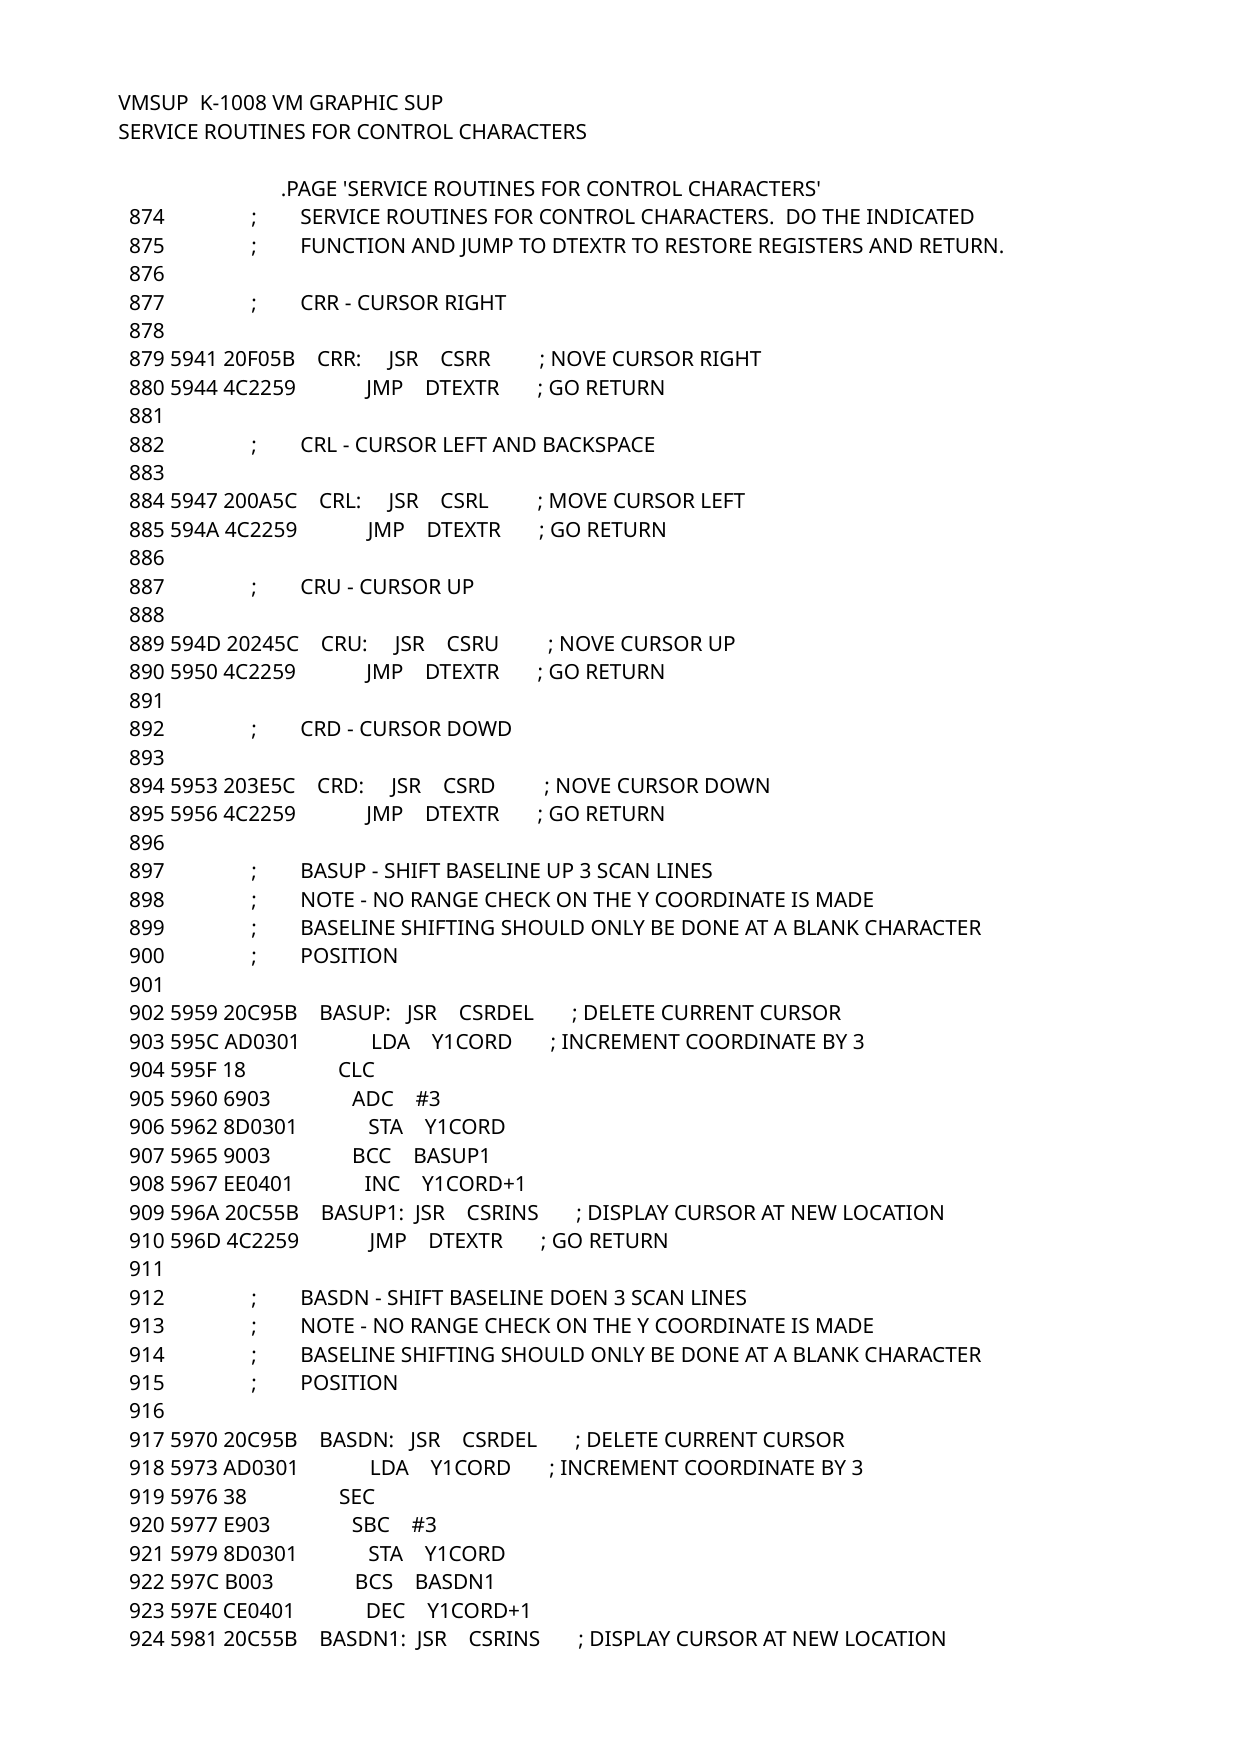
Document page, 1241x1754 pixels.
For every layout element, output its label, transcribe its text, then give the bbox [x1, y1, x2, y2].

text 876 [118, 259, 1152, 288]
text 924 5981 20C55B BASDN1: JSR CSRINS ; DISPLAY CURSOR AT NEW LOCATION [118, 1624, 1152, 1653]
text 891 [118, 686, 1152, 714]
text 914 ; BASELINE SHIFTING SHOULD ONLY BE DONE AT A BLANK CHARACTER [118, 1340, 1152, 1368]
text 907 5965 9003 BCC BASUP1 [118, 1141, 1152, 1169]
text 879 5941 20F05B CRR: JSR CSRR ; NOVE CURSOR RIGHT [118, 344, 1152, 373]
text 894 5953 203E5C CRD: JSR CSRD ; NOVE CURSOR DOWN [118, 771, 1152, 799]
text 877 ; CRR - CURSOR RIGHT [118, 288, 1152, 316]
text 909 596A 20C55B BASUP1: JSR CSRINS ; DISPLAY CURSOR AT NEW LOCATION [118, 1198, 1152, 1226]
text 910 596D 4C2259 JMP DTEXTR ; GO RETURN [118, 1226, 1152, 1254]
text 883 [118, 458, 1152, 487]
text 895 5956 4C2259 JMP DTEXTR ; GO RETURN [118, 799, 1152, 828]
text 906 5962 8D0301 STA Y1CORD [118, 1112, 1152, 1141]
text 904 595F 18 CLC [118, 1055, 1152, 1084]
text 920 5977 E903 SBC #3 [118, 1510, 1152, 1539]
text .PAGE 'SERVICE ROUTINES FOR CONTROL CHARACTERS' [118, 174, 1152, 202]
text 903 595C AD0301 LDA Y1CORD ; INCREMENT COORDINATE BY 3 [118, 1027, 1152, 1055]
text 893 [118, 743, 1152, 771]
text 923 597E CE0401 DEC Y1CORD+1 [118, 1596, 1152, 1624]
text 875 ; FUNCTION AND JUMP TO DTEXTR TO RESTORE REGISTERS AND RETURN. [118, 231, 1152, 259]
text 918 5973 AD0301 LDA Y1CORD ; INCREMENT COORDINATE BY 3 [118, 1453, 1152, 1482]
text 878 [118, 316, 1152, 344]
text 919 5976 38 SEC [118, 1482, 1152, 1510]
text 889 594D 20245C CRU: JSR CSRU ; NOVE CURSOR UP [118, 629, 1152, 657]
text 898 ; NOTE - NO RANGE CHECK ON THE Y COORDINATE IS MADE [118, 885, 1152, 913]
text 884 5947 200A5C CRL: JSR CSRL ; MOVE CURSOR LEFT [118, 487, 1152, 515]
text 917 5970 20C95B BASDN: JSR CSRDEL ; DELETE CURRENT CURSOR [118, 1425, 1152, 1453]
text 908 5967 EE0401 INC Y1CORD+1 [118, 1169, 1152, 1198]
text 896 [118, 828, 1152, 856]
text 881 [118, 401, 1152, 430]
text 899 ; BASELINE SHIFTING SHOULD ONLY BE DONE AT A BLANK CHARACTER [118, 913, 1152, 942]
text 887 ; CRU - CURSOR UP [118, 572, 1152, 600]
text 901 [118, 970, 1152, 998]
text 892 ; CRD - CURSOR DOWD [118, 714, 1152, 743]
text 911 [118, 1254, 1152, 1283]
text 915 ; POSITION [118, 1368, 1152, 1397]
text 913 ; NOTE - NO RANGE CHECK ON THE Y COORDINATE IS MADE [118, 1311, 1152, 1340]
text SERVICE ROUTINES FOR CONTROL CHARACTERS [118, 117, 1152, 145]
text 880 5944 4C2259 JMP DTEXTR ; GO RETURN [118, 373, 1152, 401]
text 874 ; SERVICE ROUTINES FOR CONTROL CHARACTERS. DO THE INDICATED [118, 202, 1152, 231]
text 888 [118, 600, 1152, 629]
text 882 ; CRL - CURSOR LEFT AND BACKSPACE [118, 430, 1152, 458]
text 900 ; POSITION [118, 942, 1152, 970]
text 905 5960 6903 ADC #3 [118, 1084, 1152, 1112]
text 890 5950 4C2259 JMP DTEXTR ; GO RETURN [118, 657, 1152, 686]
text 916 [118, 1397, 1152, 1425]
text VMSUP K-1008 VM GRAPHIC SUP [118, 88, 1152, 117]
text 921 5979 8D0301 STA Y1CORD [118, 1539, 1152, 1567]
text 897 ; BASUP - SHIFT BASELINE UP 3 SCAN LINES [118, 856, 1152, 885]
text 885 594A 4C2259 JMP DTEXTR ; GO RETURN [118, 515, 1152, 543]
text 886 [118, 543, 1152, 572]
text 912 ; BASDN - SHIFT BASELINE DOEN 3 SCAN LINES [118, 1283, 1152, 1311]
text 922 597C B003 BCS BASDN1 [118, 1567, 1152, 1596]
text 902 5959 20C95B BASUP: JSR CSRDEL ; DELETE CURRENT CURSOR [118, 998, 1152, 1027]
